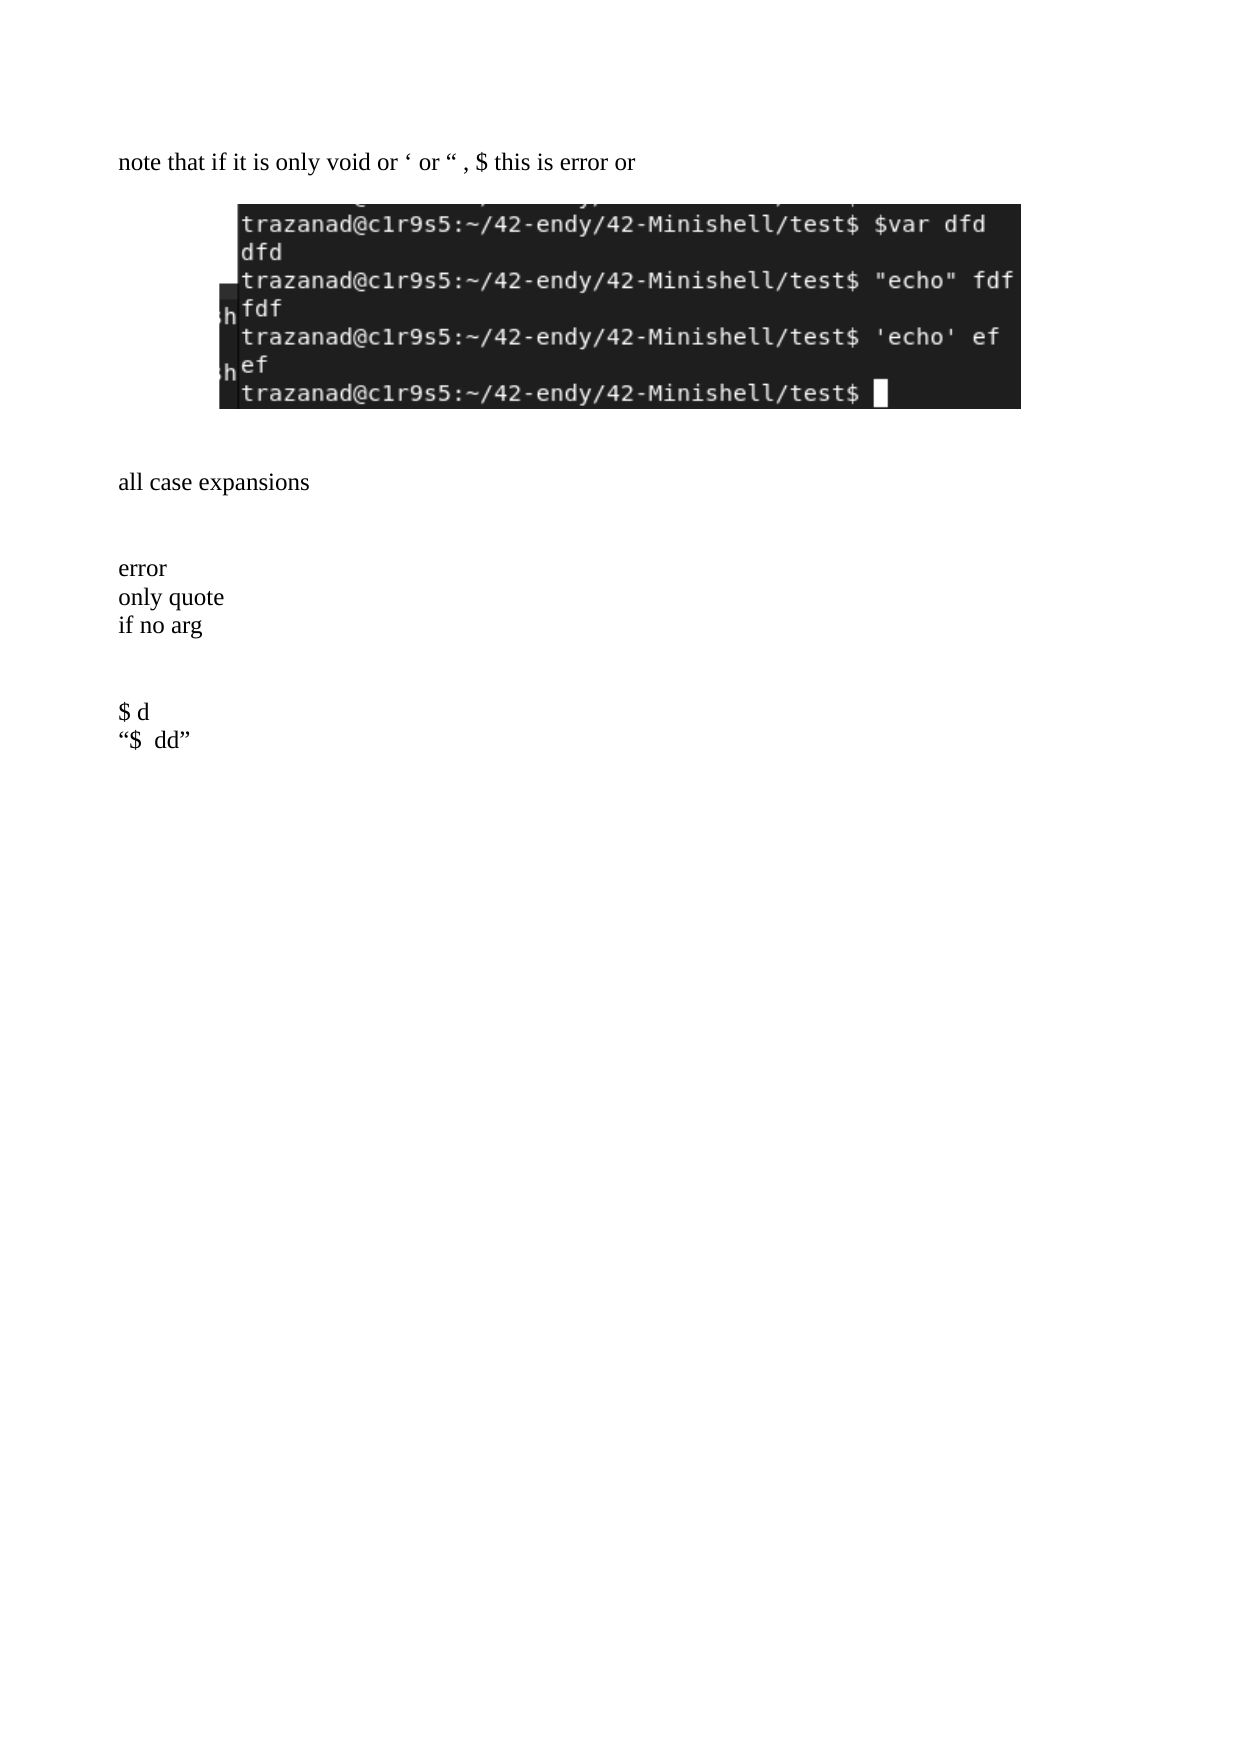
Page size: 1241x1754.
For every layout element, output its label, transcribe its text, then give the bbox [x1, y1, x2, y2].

text only quote [118, 582, 1122, 610]
text $ d [118, 697, 1122, 725]
text “$ dd” [118, 725, 1122, 754]
text if no arg [118, 610, 1122, 639]
text error [118, 553, 1122, 582]
text all case expansions [118, 467, 1122, 495]
text note that if it is only void or ‘ or “ , $ this is error or [118, 147, 1122, 176]
picture [219, 204, 1021, 409]
